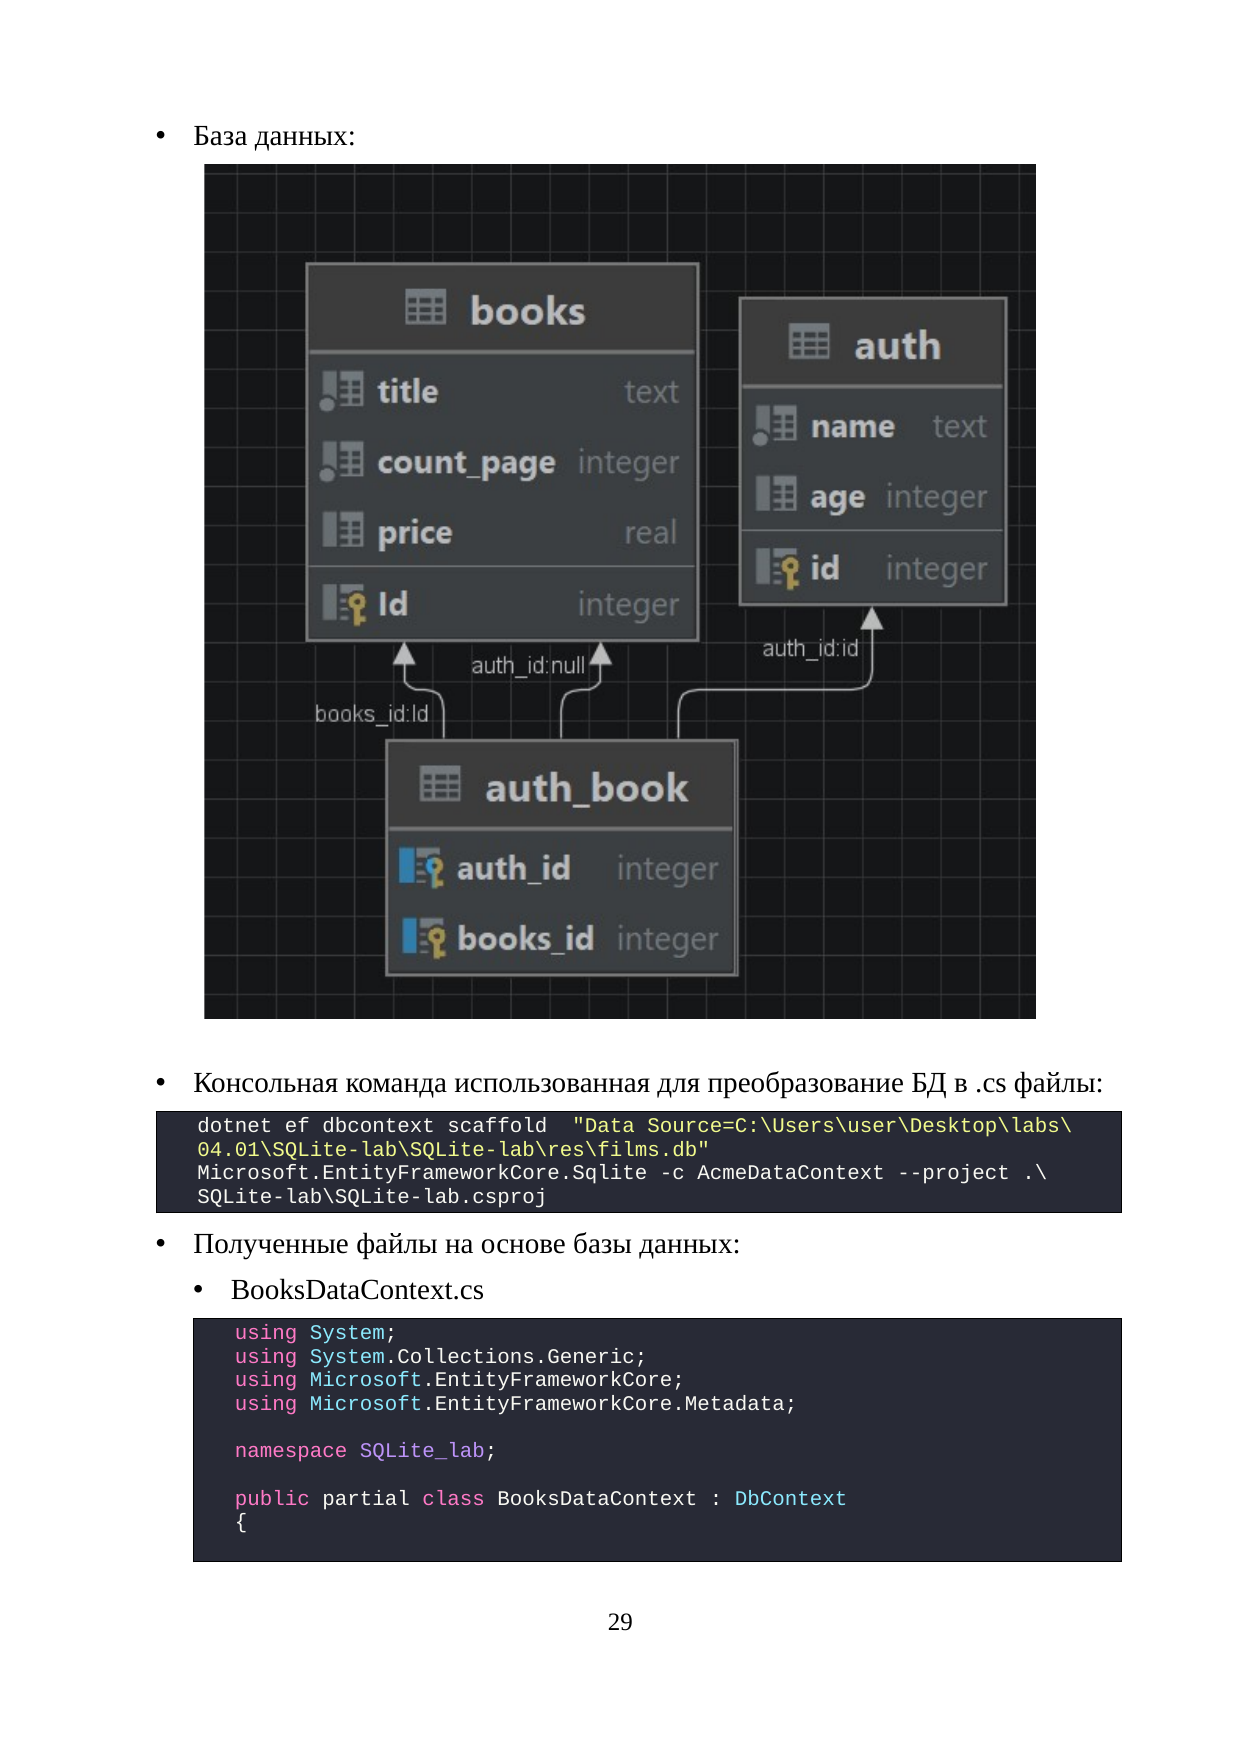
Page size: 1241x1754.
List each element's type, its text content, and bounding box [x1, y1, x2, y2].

list { [194, 1507, 1121, 1531]
list using System; [194, 1319, 1121, 1342]
list namespace SQLite_lab; [194, 1436, 1121, 1460]
list using Microsoft.EntityFrameworkCore.Metadata; [194, 1389, 1121, 1413]
list Полученные файлы на основе базы данных: [156, 1226, 1122, 1259]
list BooksDataContext.cs [193, 1272, 1122, 1306]
list using Microsoft.EntityFrameworkCore; [194, 1365, 1121, 1389]
list using System.Collections.Generic; [194, 1342, 1121, 1365]
list public partial class BooksDataContext : DbContext [194, 1484, 1121, 1507]
list Консольная команда использованная для преобразование БД в .cs файлы: [156, 1065, 1122, 1098]
list База данных: [156, 118, 1122, 152]
list dotnet ef dbcontext scaffold "Data Source=C:\Users\user\Desktop\labs\04.01\SQLite-lab\SQLite-lab\res\films.db" Microsoft.EntityFrameworkCore.Sqlite -c AcmeDataContext --project .\SQLite-lab\SQLite-lab.csproj [157, 1112, 1121, 1212]
picture [204, 164, 1036, 1019]
